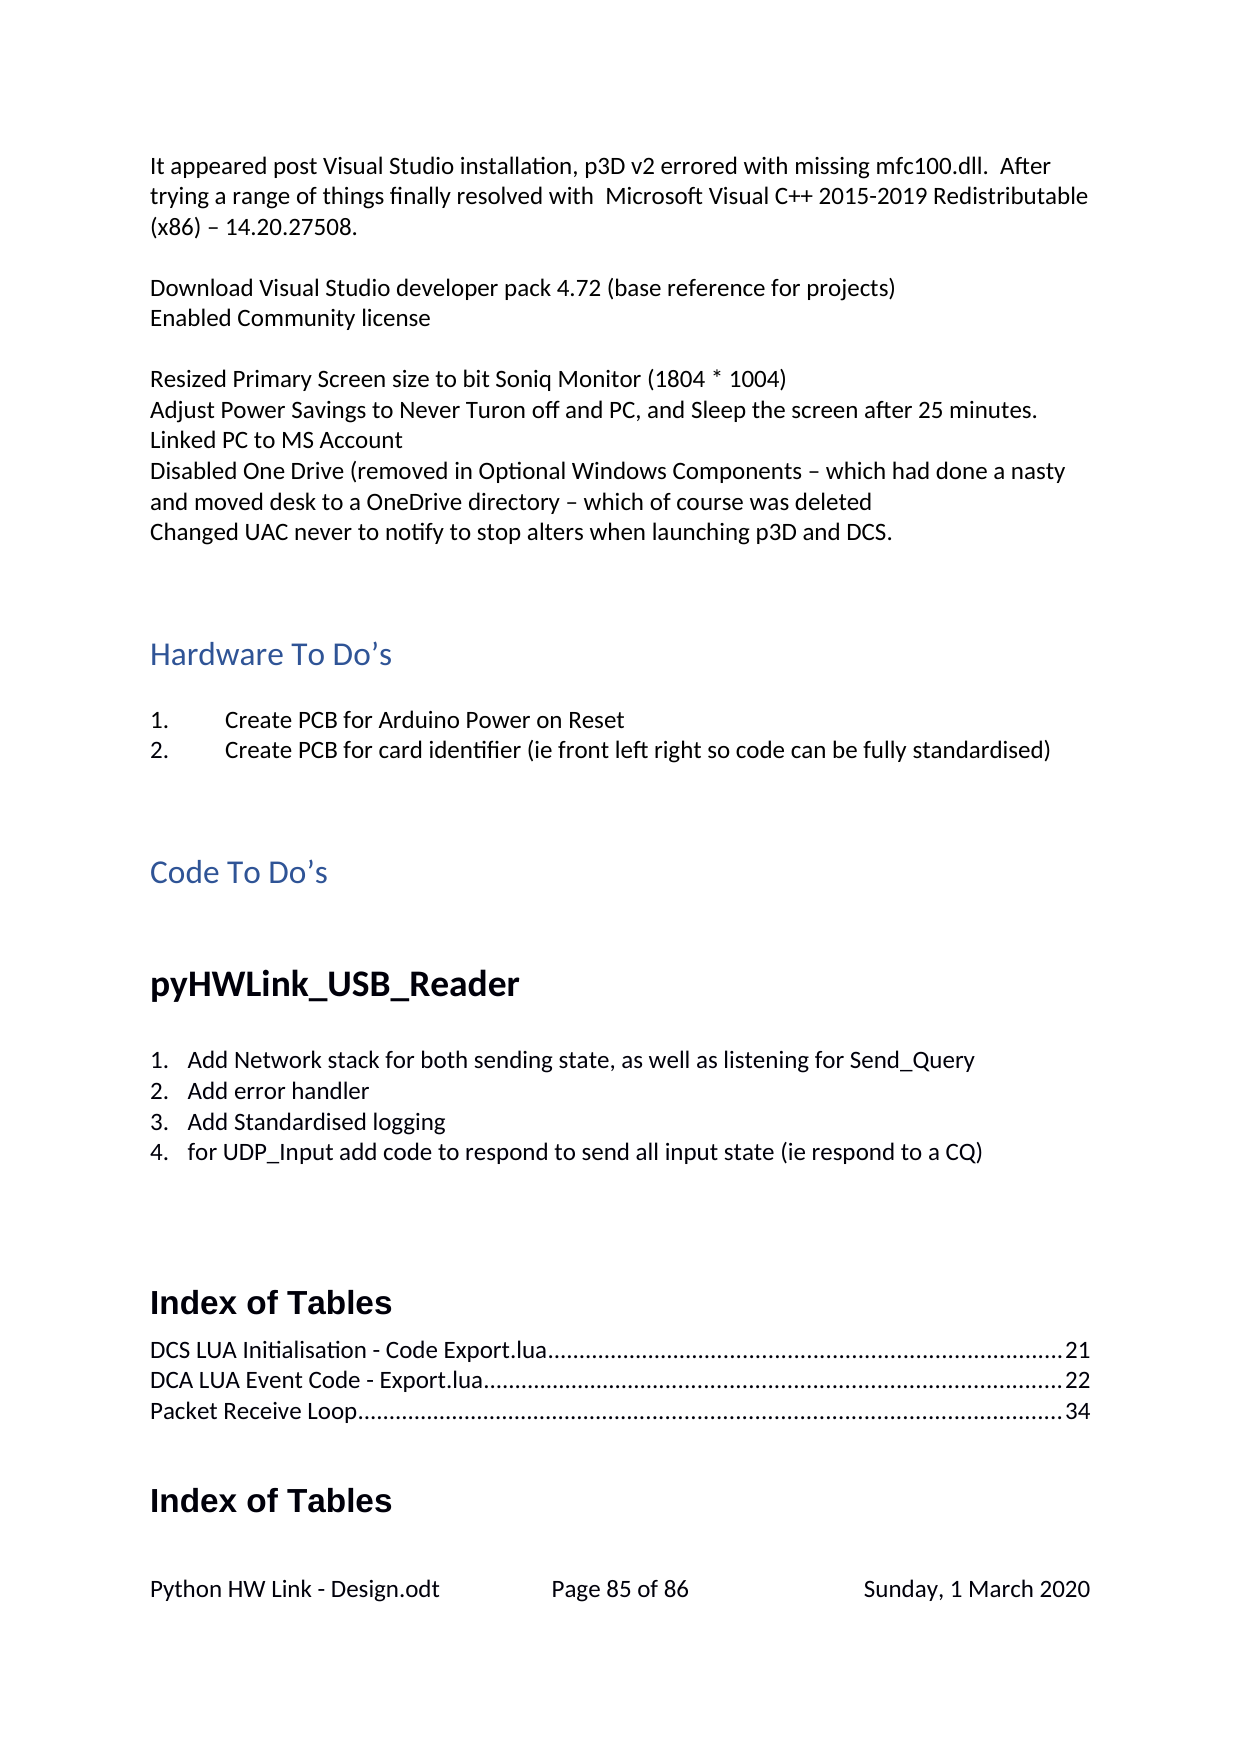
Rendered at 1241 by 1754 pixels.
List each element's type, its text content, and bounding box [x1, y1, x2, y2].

subtitle Index of Tables [150, 1283, 1090, 1322]
subtitle Hardware To Do’s [150, 633, 1090, 673]
text Adjust Power Savings to Never Turon off and PC, and Sleep the screen after 25 minutes. [150, 394, 1090, 425]
list Add Standardised logging [150, 1106, 1090, 1136]
text Resized Primary Screen size to bit Soniq Monitor (1804 * 1004) [150, 364, 1090, 394]
list for UDP_Input add code to respond to send all input state (ie respond to a CQ) [150, 1136, 1090, 1167]
list Add error handler [150, 1075, 1090, 1106]
subtitle Code To Do’s [150, 851, 1090, 892]
list Create PCB for Arduino Power on Reset [150, 704, 1090, 734]
subtitle Index of Tables [150, 1481, 1090, 1520]
text DCA LUA Event Code - Export.lua 22 [150, 1365, 1090, 1395]
text Disabled One Drive (removed in Optional Windows Components – which had done a nasty and moved desk to a OneDrive directory – which of course was deleted [150, 455, 1090, 516]
text Enabled Community license [150, 303, 1090, 333]
text Changed UAC never to notify to stop alters when launching p3D and DCS. [150, 516, 1090, 547]
text Packet Receive Loop 34 [150, 1395, 1090, 1426]
list Add Network stack for both sending state, as well as listening for Send_Query [150, 1044, 1090, 1075]
subtitle pyHWLink_USB_Reader [150, 960, 1090, 1006]
list Create PCB for card identifier (ie front left right so code can be fully standardised) [150, 734, 1090, 765]
text DCS LUA Initialisation - Code Export.lua 21 [150, 1334, 1090, 1365]
text It appeared post Visual Studio installation, p3D v2 errored with missing mfc100.dll. After trying a range of things finally resolved with Microsoft Visual C++ 2015-2019 Redistributable (x86) – 14.20.27508. [150, 150, 1090, 242]
text Download Visual Studio developer pack 4.72 (base reference for projects) [150, 272, 1090, 303]
text Linked PC to MS Account [150, 425, 1090, 455]
